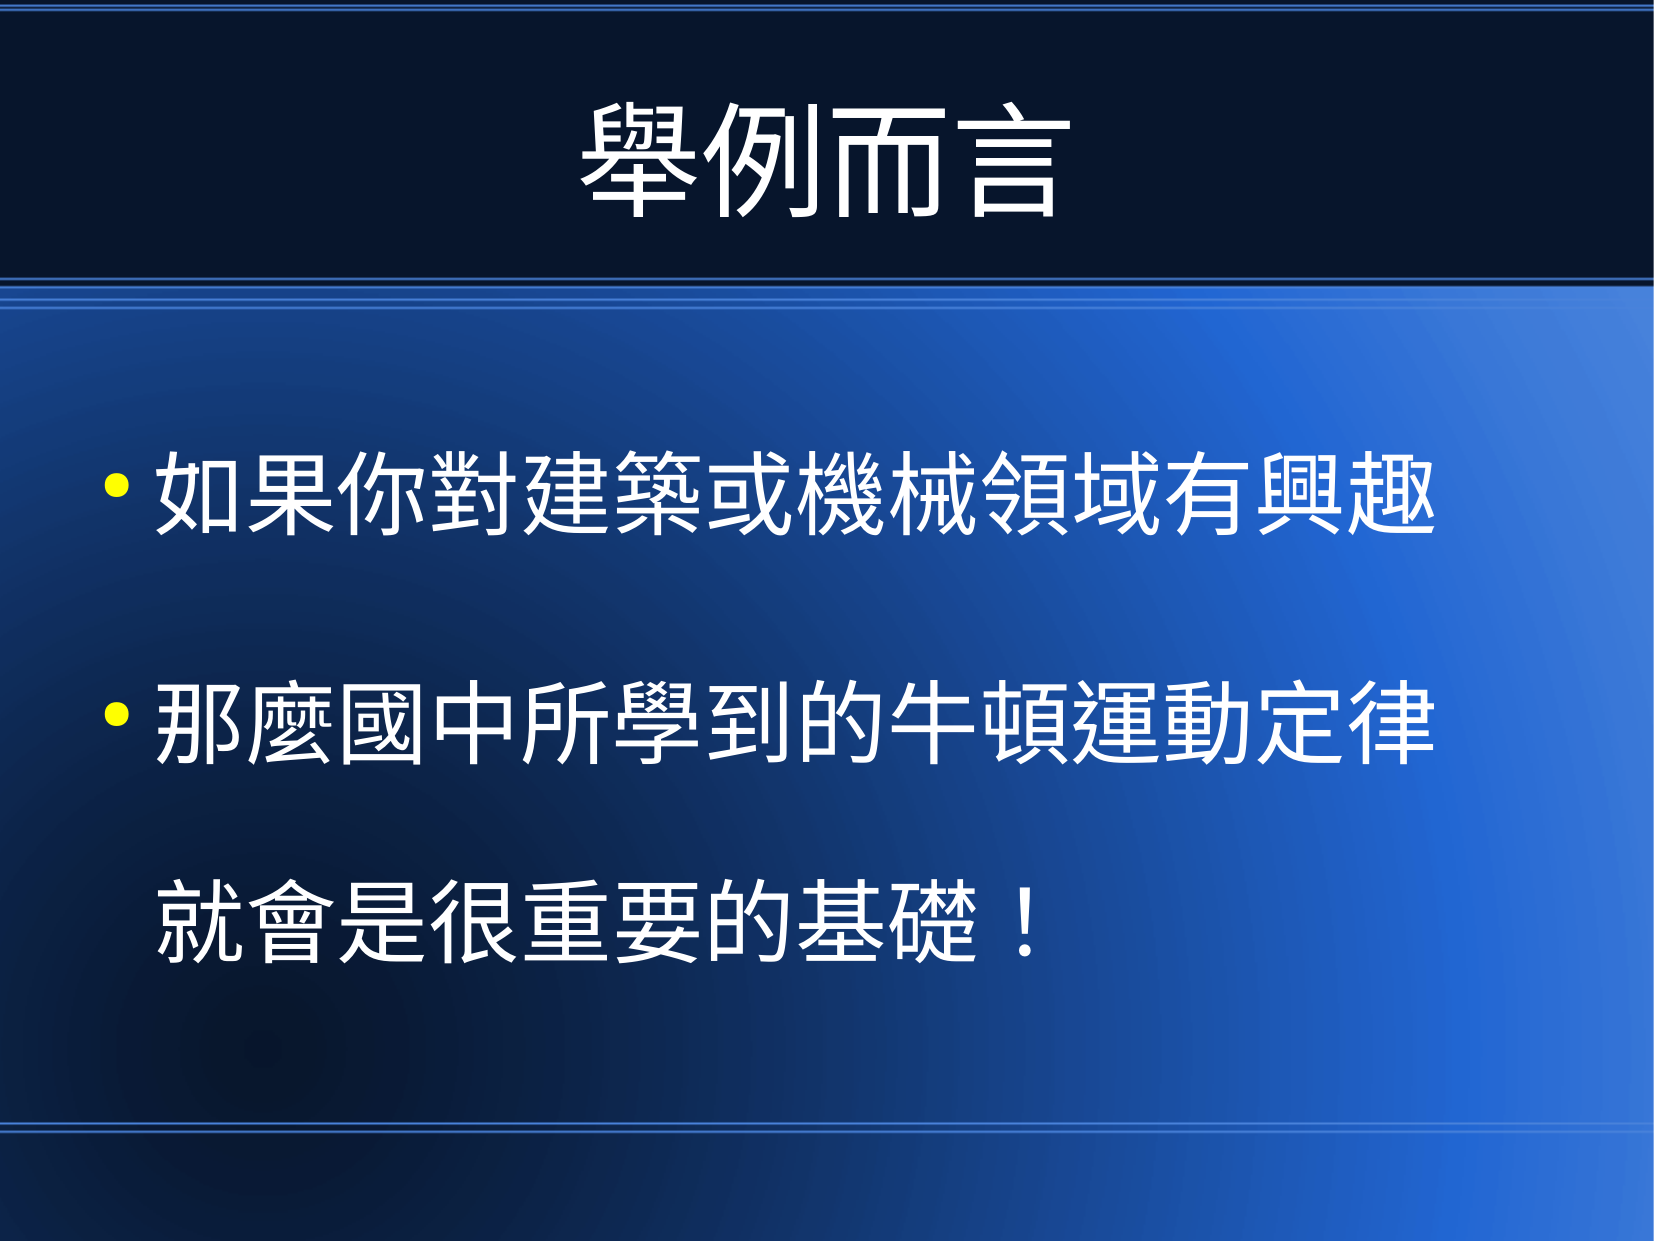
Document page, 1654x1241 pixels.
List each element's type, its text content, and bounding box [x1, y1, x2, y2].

title 舉例而言 [82, 49, 1571, 257]
picture [0, 0, 1654, 1241]
list 如果你對建築或機械領域有興趣 那麼國中所學到的牛頓運動定律 就會是很重要的基礎！ [82, 355, 1571, 1241]
